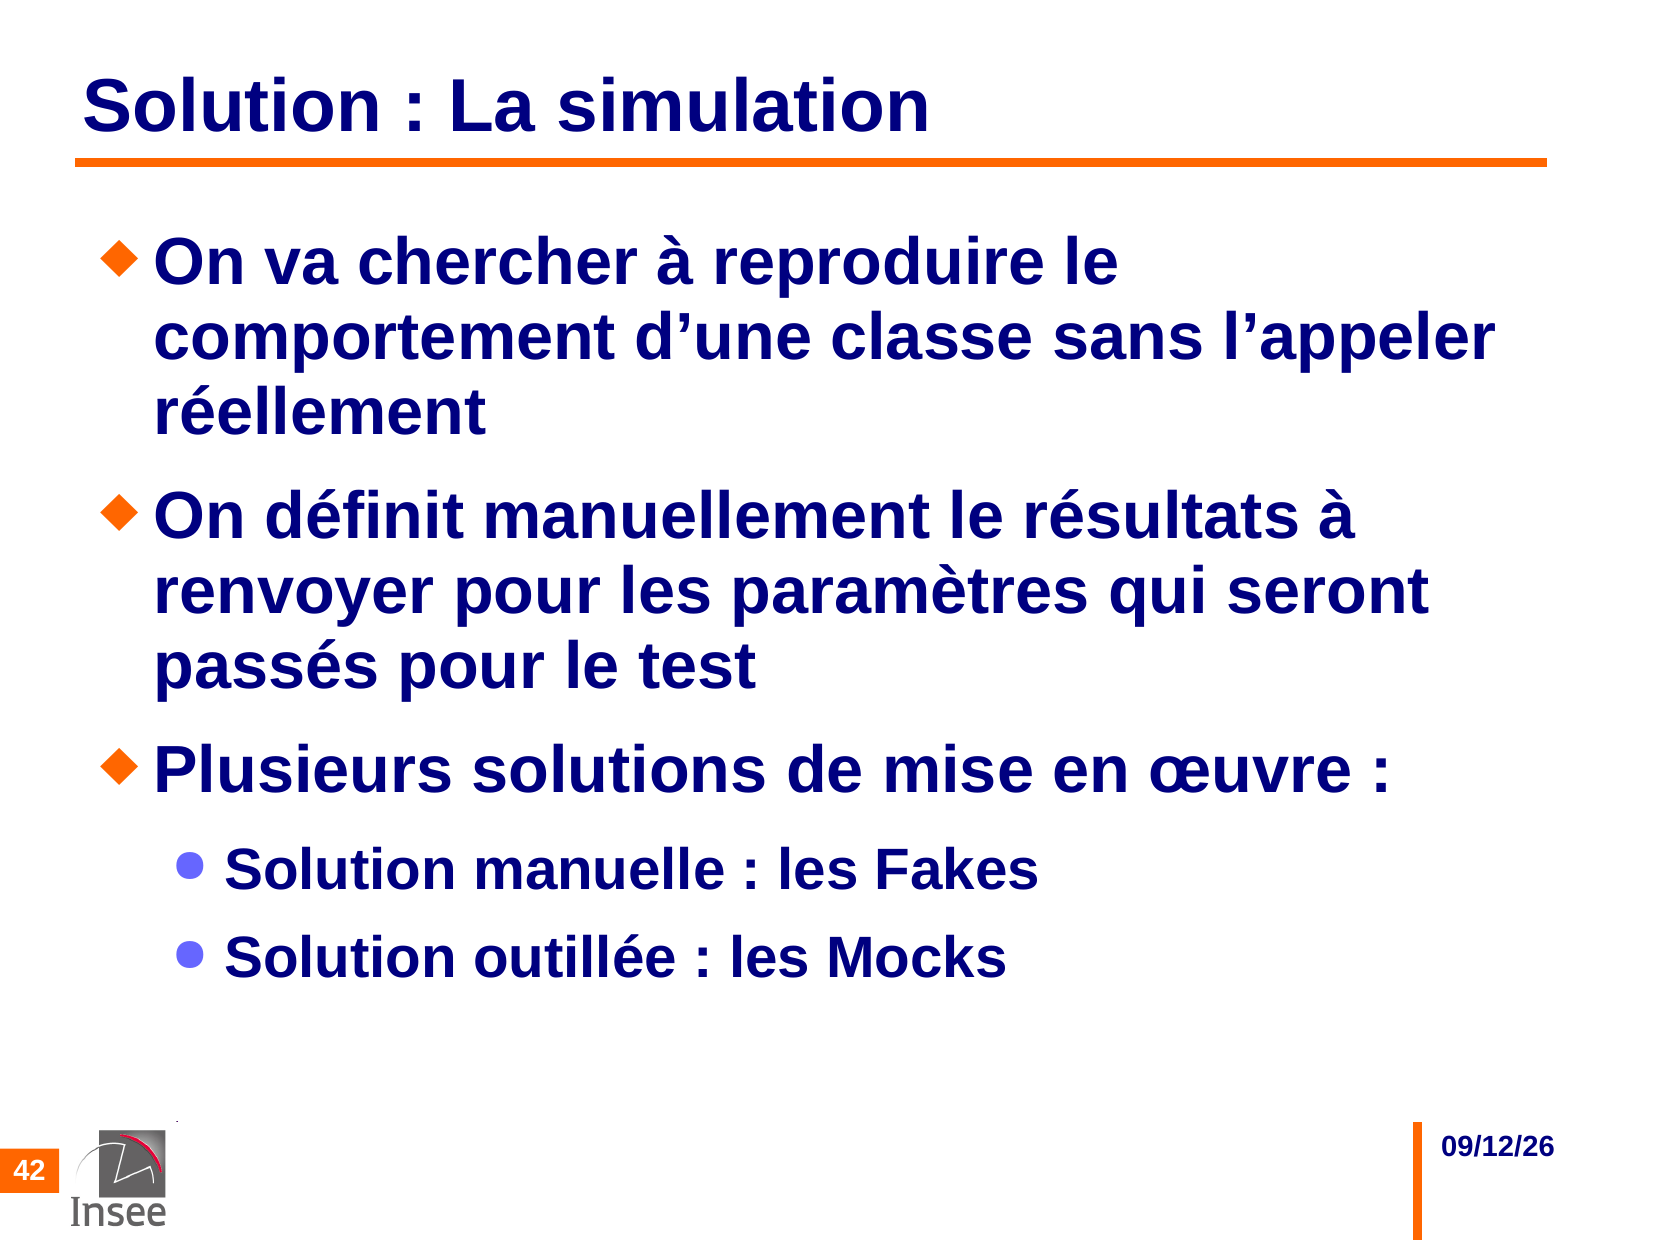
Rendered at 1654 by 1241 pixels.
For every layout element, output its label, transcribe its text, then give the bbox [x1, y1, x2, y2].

list On va chercher à reproduire le comportement d’une classe sans l’appeler réellement On définit manuellement le résultats à renvoyer pour les paramètres qui seront passés pour le test Plusieurs solutions de mise en œuvre : Solution manuelle : les Fakes Solution outillée : les Mocks [82, 224, 1571, 1051]
picture [62, 1121, 178, 1241]
title Solution : La simulation [82, 49, 1619, 163]
